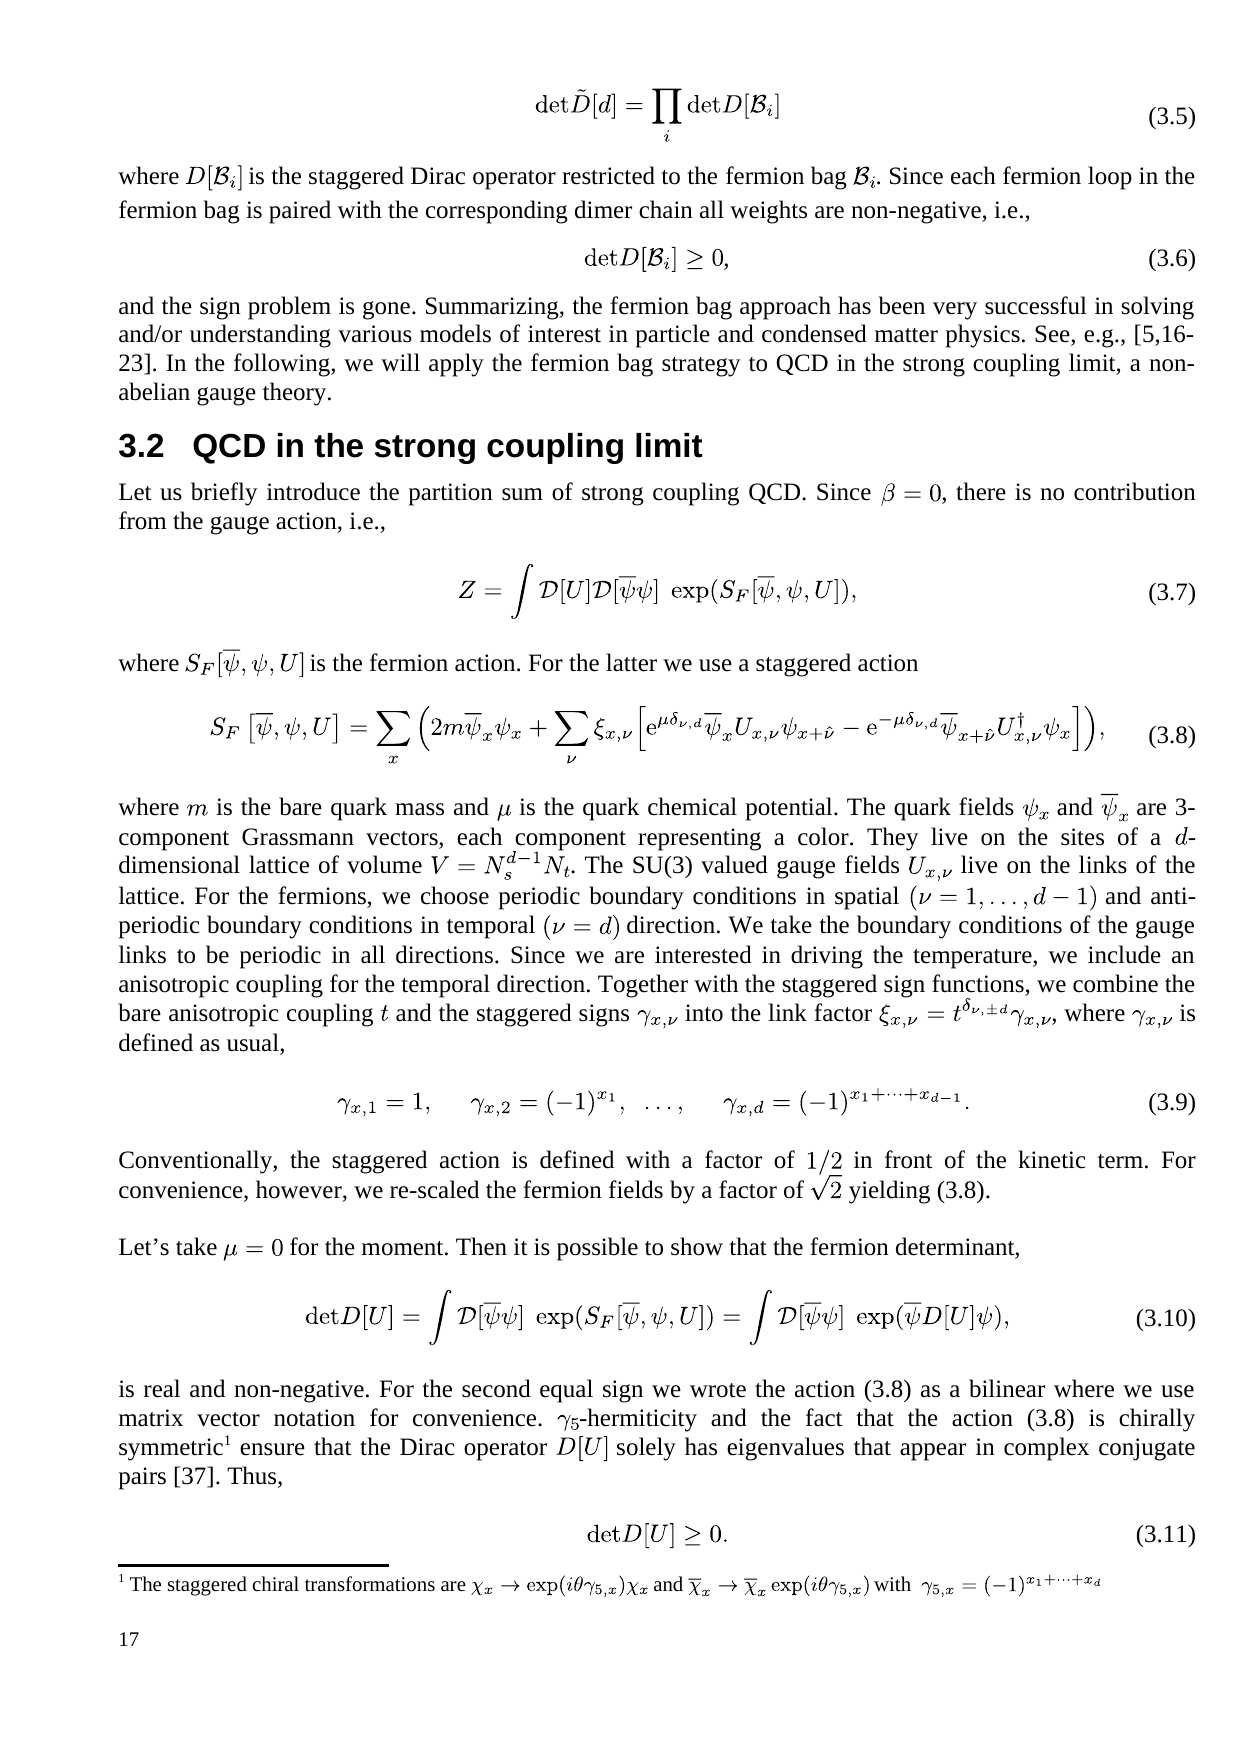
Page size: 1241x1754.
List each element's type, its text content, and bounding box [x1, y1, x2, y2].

text Let’s take for the moment. Then it is possible to show that the fermion determinant, [118, 1232, 1196, 1261]
subtitle QCD in the strong coupling limit [118, 427, 1196, 465]
text Let us briefly introduce the partition sum of strong coupling QCD. Since , there is no contribution from the gauge action, i.e., [118, 477, 1196, 535]
text (3.5) [669, 89, 1196, 142]
text Conventionally, the staggered action is defined with a factor of in front of the kinetic term. For convenience, however, we re-scaled the fermion fields by a factor of yielding (3.8). [118, 1145, 1196, 1204]
text (3.8) [570, 706, 1196, 764]
text where is the bare quark mass and is the quark chemical potential. The quark fields and are 3-component Grassmann vectors, each component representing a color. They live on the sites of a -dimensional lattice of volume . The SU(3) valued gauge fields live on the links of the lattice. For the fermions, we choose periodic boundary conditions in spatial and anti-periodic boundary conditions in temporal direction. We take the boundary conditions of the gauge links to be periodic in all directions. Since we are interested in driving the temperature, we include an anisotropic coupling for the temporal direction. Together with the staggered sign functions, we combine the bare anisotropic coupling and the staggered signs into the link factor , where is defined as usual, [118, 792, 1196, 1057]
text [118, 564, 528, 619]
text where is the fermion action. For the latter we use a staggered action [118, 648, 1196, 677]
text where is the staggered Dirac operator restricted to the fermion bag . Since each fermion loop in the fermion bag is paired with the corresponding dimer chain all weights are non-negative, i.e., [118, 161, 1196, 223]
text , (3.6) [118, 242, 1196, 272]
text [118, 89, 665, 142]
text is real and non-negative. For the second equal sign we wrote the action (3.8) as a bilinear where we use matrix vector notation for convenience. -hermiticity and the fact that the action (3.8) is chirally symmetric ensure that the Dirac operator solely has eigenvalues that appear in complex conjugate pairs [37]. Thus, [118, 1374, 1196, 1490]
text (3.7) [517, 564, 1196, 619]
text (3.9) [118, 1086, 1196, 1117]
text and the sign problem is gone. Summarizing, the fermion bag approach has been very successful in solving and/or understanding various models of interest in particle and condensed matter physics. See, e.g., [5,16-23]. In the following, we will apply the fermion bag strategy to QCD in the strong coupling limit, a non-abelian gauge theory. [118, 291, 1196, 406]
text [118, 706, 427, 764]
text (3.11) [118, 1519, 1196, 1548]
text The staggered chiral transformations are and with [118, 1572, 1196, 1597]
text (3.10) [756, 1290, 1196, 1345]
text [118, 1290, 446, 1345]
